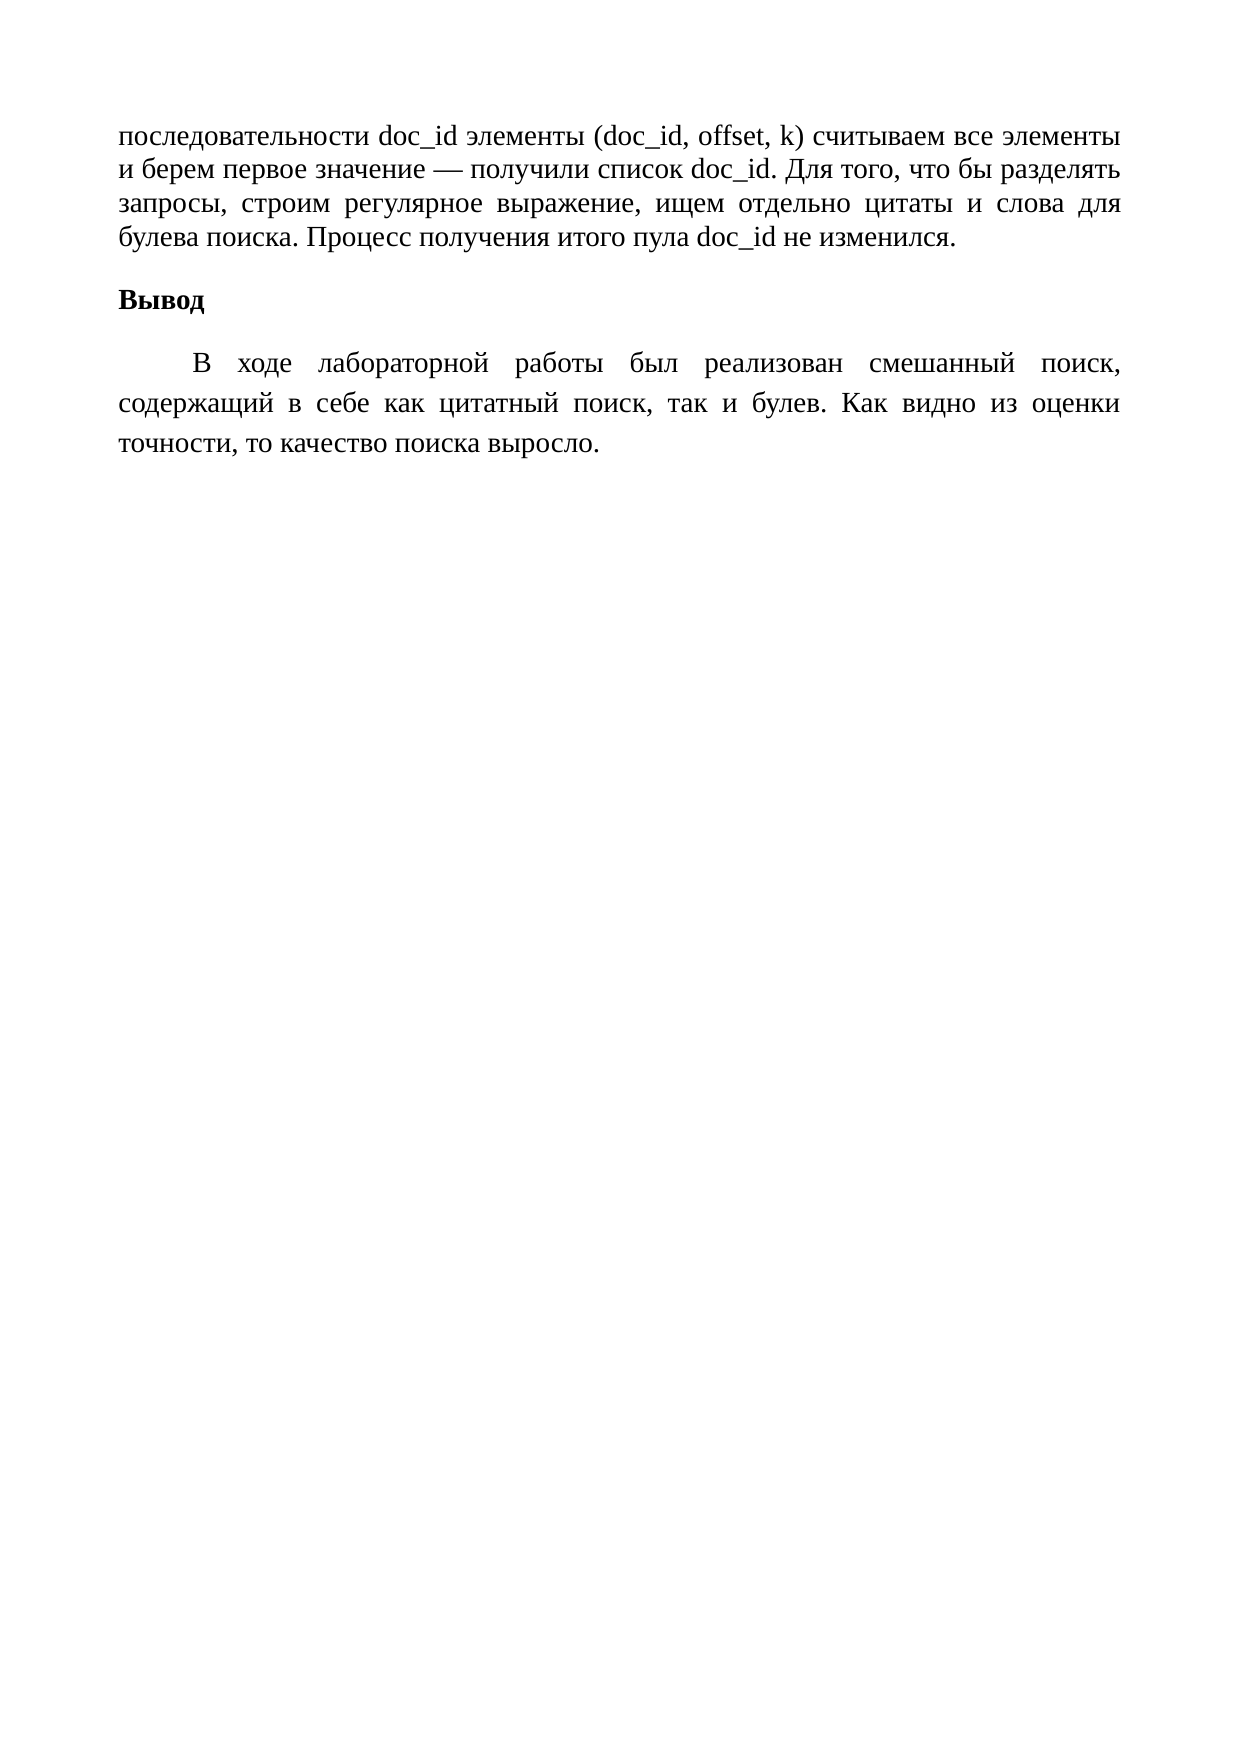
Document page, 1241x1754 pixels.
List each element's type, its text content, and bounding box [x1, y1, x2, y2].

text последовательности doc_id элементы (doc_id, offset, k) считываем все элементы и берем первое значение — получили список doc_id. Для того, что бы разделять запросы, строим регулярное выражение, ищем отдельно цитаты и слова для булева поиска. Процесс получения итого пула doc_id не изменился. [118, 118, 1122, 252]
text Вывод [118, 282, 1122, 315]
text В ходе лабораторной работы был реализован смешанный поиск, содержащий в себе как цитатный поиск, так и булев. Как видно из оценки точности, то качество поиска выросло. [118, 345, 1122, 459]
